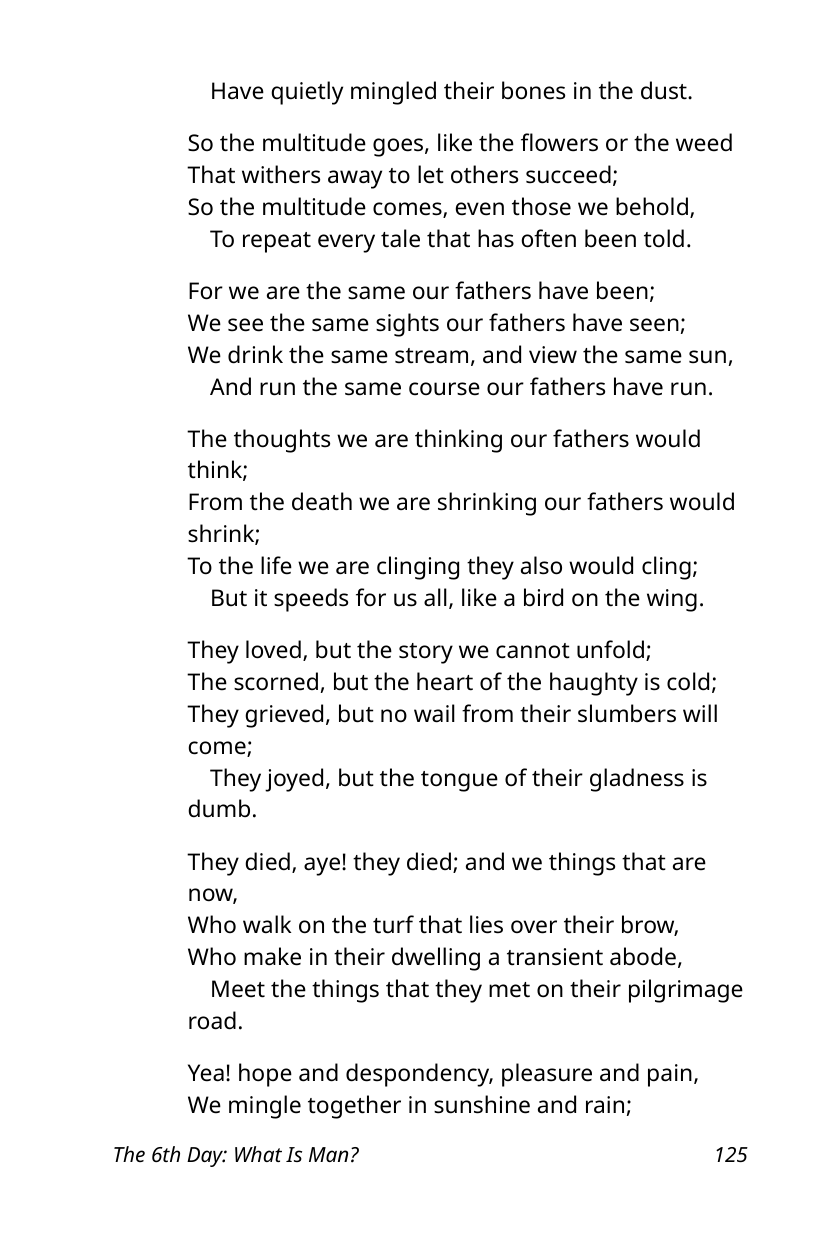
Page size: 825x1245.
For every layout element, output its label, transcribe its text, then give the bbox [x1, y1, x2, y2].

text But it speeds for us all, like a bird on the wing. [187, 582, 750, 613]
text They loved, but the story we cannot unfold; [187, 634, 750, 665]
text For we are the same our fathers have been; [187, 275, 750, 306]
text Have quietly mingled their bones in the dust. [187, 75, 750, 106]
text The thoughts we are thinking our fathers would think; [187, 422, 750, 486]
text That withers away to let others succeed; [187, 159, 750, 190]
text Who make in their dwelling a transient abode, [187, 941, 750, 972]
text We see the same sights our fathers have seen; [187, 307, 750, 338]
text Who walk on the turf that lies over their brow, [187, 909, 750, 940]
text We drink the same stream, and view the same sun, [187, 338, 750, 370]
text They joyed, but the tongue of their gladness is dumb. [187, 761, 750, 824]
text We mingle together in sunshine and rain; [187, 1089, 750, 1120]
text So the multitude comes, even those we behold, [187, 191, 750, 222]
text Meet the things that they met on their pilgrimage road. [187, 973, 750, 1036]
text To the life we are clinging they also would cling; [187, 550, 750, 581]
text So the multitude goes, like the flowers or the weed [187, 127, 750, 158]
text They died, aye! they died; and we things that are now, [187, 845, 750, 908]
text Yea! hope and despondency, pleasure and pain, [187, 1057, 750, 1088]
text The scorned, but the heart of the haughty is cold; [187, 666, 750, 697]
text From the death we are shrinking our fathers would shrink; [187, 486, 750, 549]
text And run the same course our fathers have run. [187, 370, 750, 402]
text To repeat every tale that has often been told. [187, 223, 750, 254]
text They grieved, but no wail from their slumbers will come; [187, 698, 750, 761]
